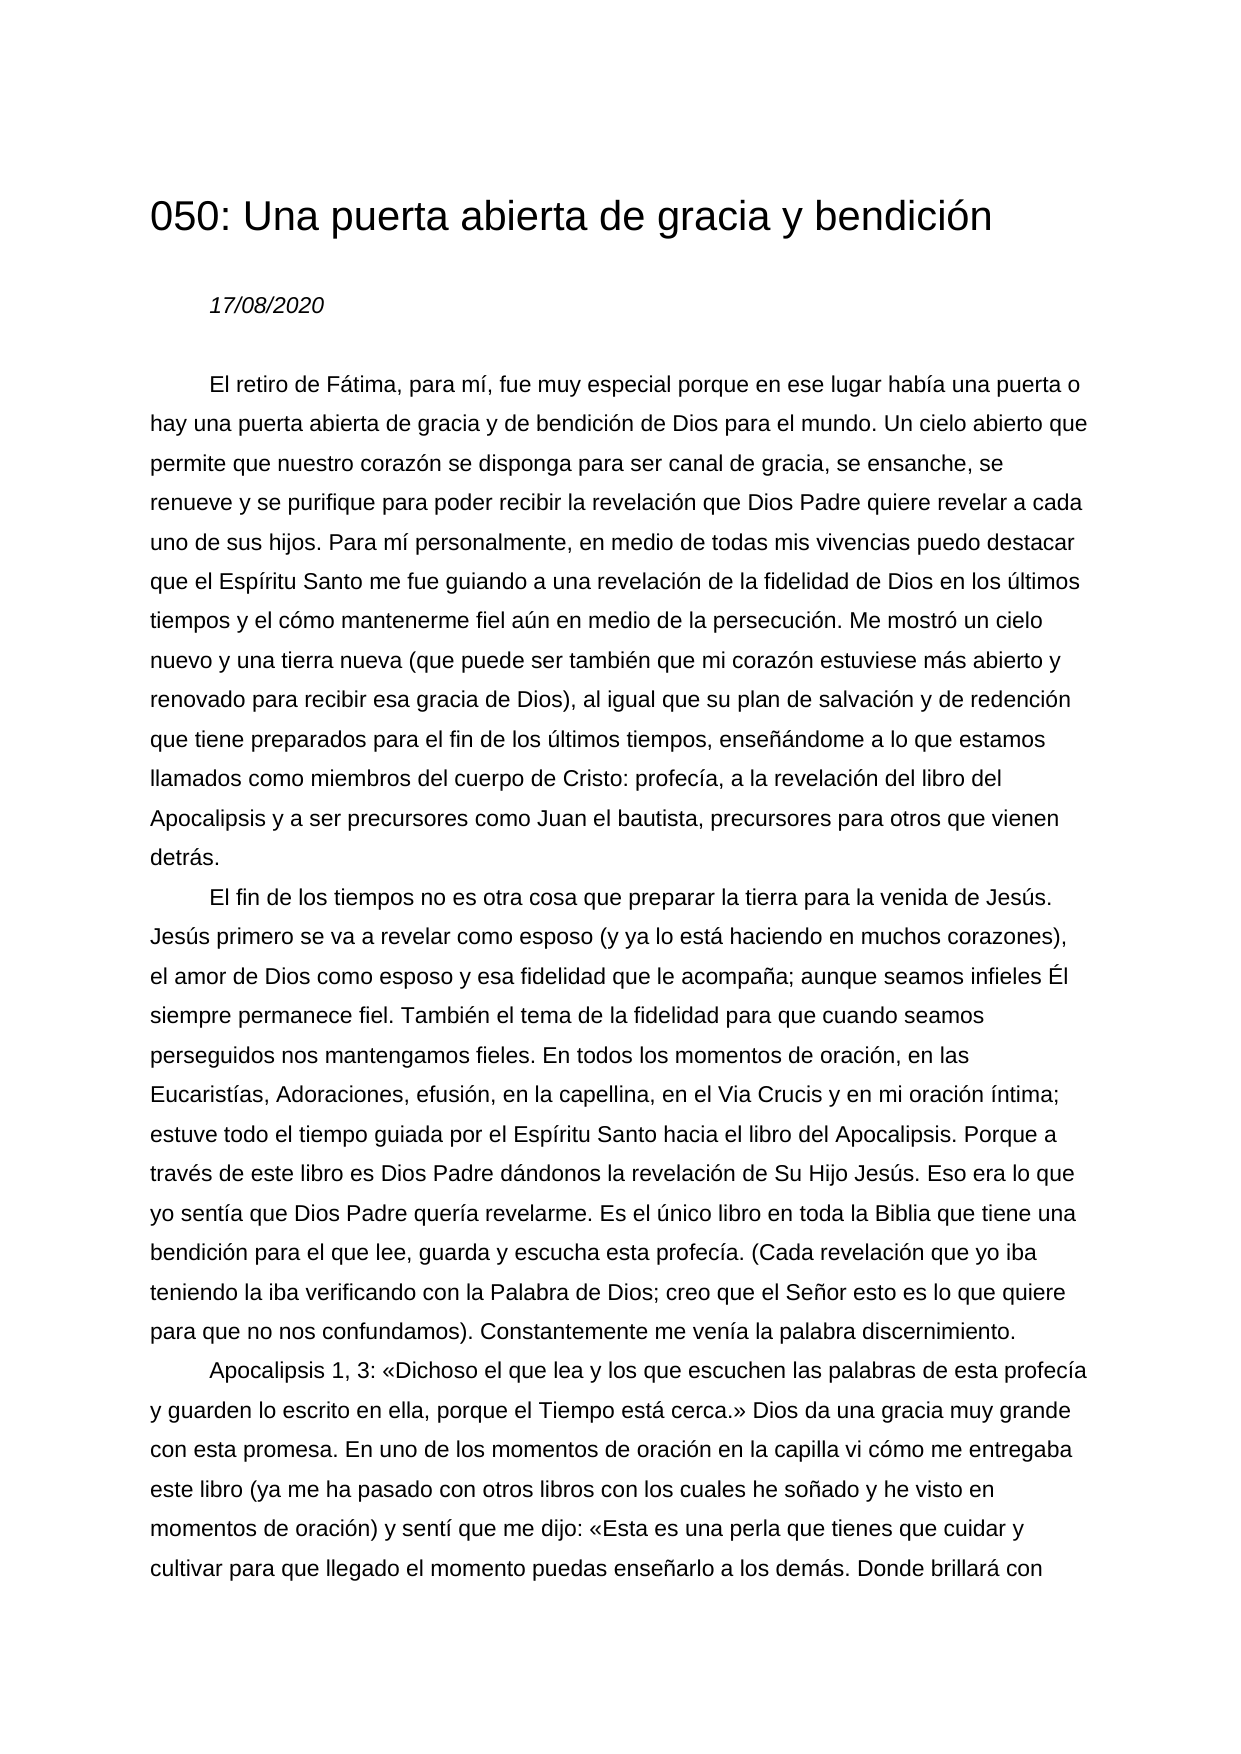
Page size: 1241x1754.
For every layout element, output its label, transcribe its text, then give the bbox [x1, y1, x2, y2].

text El retiro de Fátima, para mí, fue muy especial porque en ese lugar había una puerta o hay una puerta abierta de gracia y de bendición de Dios para el mundo. Un cielo abierto que permite que nuestro corazón se disponga para ser canal de gracia, se ensanche, se renueve y se purifique para poder recibir la revelación que Dios Padre quiere revelar a cada uno de sus hijos. Para mí personalmente, en medio de todas mis vivencias puedo destacar que el Espíritu Santo me fue guiando a una revelación de la fidelidad de Dios en los últimos tiempos y el cómo mantenerme fiel aún en medio de la persecución. Me mostró un cielo nuevo y una tierra nueva (que puede ser también que mi corazón estuviese más abierto y renovado para recibir esa gracia de Dios), al igual que su plan de salvación y de redención que tiene preparados para el fin de los últimos tiempos, enseñándome a lo que estamos llamados como miembros del cuerpo de Cristo: profecía, a la revelación del libro del Apocalipsis y a ser precursores como Juan el bautista, precursores para otros que vienen detrás. [150, 371, 1090, 871]
text Apocalipsis 1, 3: «Dichoso el que lea y los que escuchen las palabras de esta profecía y guarden lo escrito en ella, porque el Tiempo está cerca.» Dios da una gracia muy grande con esta promesa. En uno de los momentos de oración en la capilla vi cómo me entregaba este libro (ya me ha pasado con otros libros con los cuales he soñado y he visto en momentos de oración) y sentí que me dijo: «Esta es una perla que tienes que cuidar y cultivar para que llegado el momento puedas enseñarlo a los demás. Donde brillará con [150, 1357, 1090, 1581]
text 17/08/2020 [150, 292, 1090, 318]
subtitle 050: Una puerta abierta de gracia y bendición [150, 192, 1090, 239]
text El fin de los tiempos no es otra cosa que preparar la tierra para la venida de Jesús. Jesús primero se va a revelar como esposo (y ya lo está haciendo en muchos corazones), el amor de Dios como esposo y esa fidelidad que le acompaña; aunque seamos infieles Él siempre permanece fiel. También el tema de la fidelidad para que cuando seamos perseguidos nos mantengamos fieles. En todos los momentos de oración, en las Eucaristías, Adoraciones, efusión, en la capellina, en el Via Crucis y en mi oración íntima; estuve todo el tiempo guiada por el Espíritu Santo hacia el libro del Apocalipsis. Porque a través de este libro es Dios Padre dándonos la revelación de Su Hijo Jesús. Eso era lo que yo sentía que Dios Padre quería revelarme. Es el único libro en toda la Biblia que tiene una bendición para el que lee, guarda y escucha esta profecía. (Cada revelación que yo iba teniendo la iba verificando con la Palabra de Dios; creo que el Señor esto es lo que quiere para que no nos confundamos). Constantemente me venía la palabra discernimiento. [150, 884, 1090, 1344]
